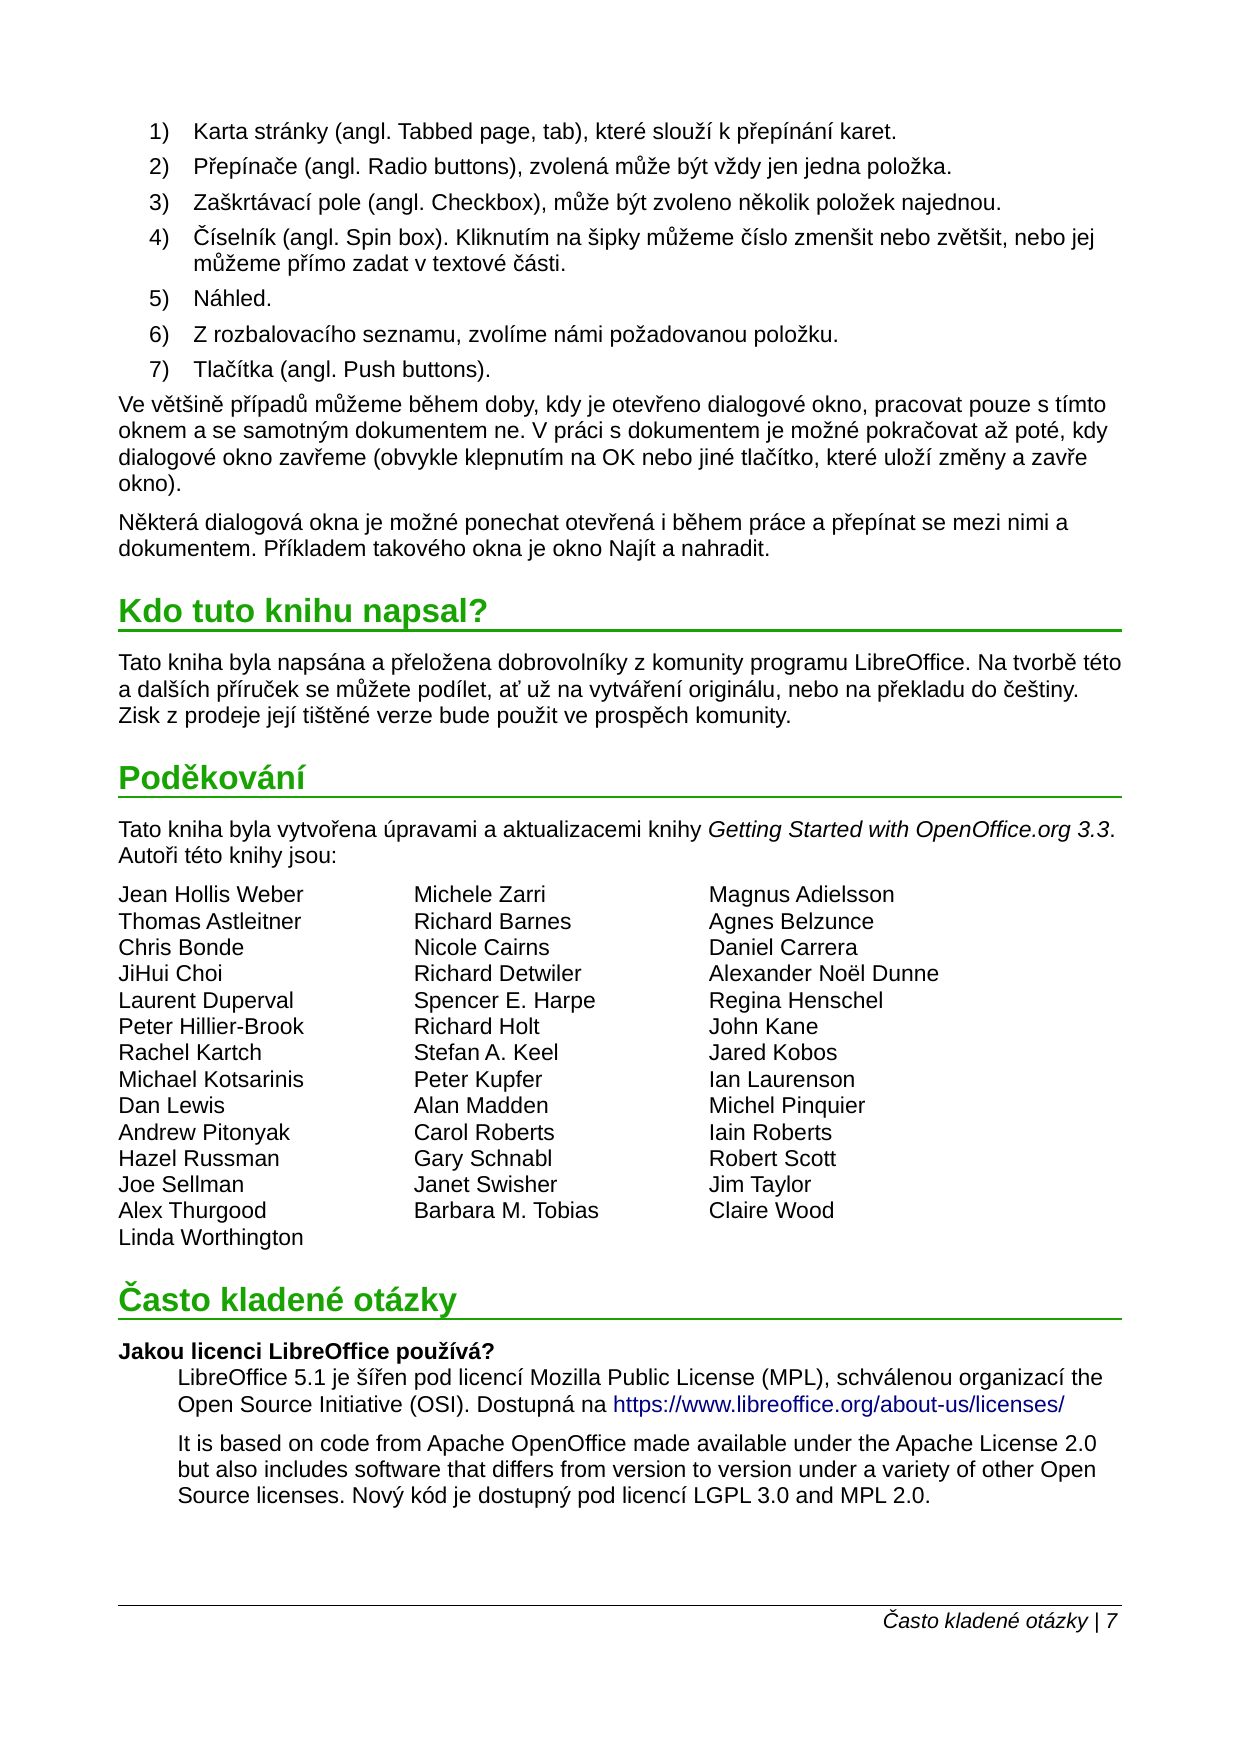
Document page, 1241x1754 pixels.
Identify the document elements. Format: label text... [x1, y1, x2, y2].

subtitle Poděkování [118, 758, 1122, 796]
text Tato kniha byla vytvořena úpravami a aktualizacemi knihy Getting Started with OpenOffice.org 3.3. Autoři této knihy jsou: [118, 816, 1122, 869]
text Jakou licenci LibreOffice používá? [118, 1338, 1122, 1364]
list Tlačítka (angl. Push buttons). [169, 356, 1122, 382]
subtitle Kdo tuto knihu napsal? [118, 591, 1122, 629]
text Tato kniha byla napsána a přeložena dobrovolníky z komunity programu LibreOffice. Na tvorbě této a dalších příruček se můžete podílet, ať už na vytváření originálu, nebo na překladu do češtiny. Zisk z prodeje její tištěné verze bude použit ve prospěch komunity. [118, 649, 1122, 728]
text Některá dialogová okna je možné ponechat otevřená i během práce a přepínat se mezi nimi a dokumentem. Příkladem takového okna je okno Najít a nahradit. [118, 509, 1122, 562]
list Zaškrtávací pole (angl. Checkbox), může být zvoleno několik položek najednou. [169, 188, 1122, 215]
list Z rozbalovacího seznamu, zvolíme námi požadovanou položku. [169, 321, 1122, 347]
text It is based on code from Apache OpenOffice made available under the Apache License 2.0 but also includes software that differs from version to version under a variety of other Open Source licenses. Nový kód je dostupný pod licencí LGPL 3.0 and MPL 2.0. [177, 1429, 1122, 1508]
text LibreOffice 5.1 je šířen pod licencí Mozilla Public License (MPL), schválenou organizací the Open Source Initiative (OSI). Dostupná na https://www.libreoffice.org/about-us/licenses/ [177, 1364, 1122, 1417]
subtitle Často kladené otázky [118, 1280, 1122, 1318]
list Číselník (angl. Spin box). Kliknutím na šipky můžeme číslo zmenšit nebo zvětšit, nebo jej můžeme přímo zadat v textové části. [169, 224, 1122, 276]
list Přepínače (angl. Radio buttons), zvolená může být vždy jen jedna položka. [169, 153, 1122, 180]
list Karta stránky (angl. Tabbed page, tab), které slouží k přepínání karet. [169, 118, 1122, 144]
text Ve většině případů můžeme během doby, kdy je otevřeno dialogové okno, pracovat pouze s tímto oknem a se samotným dokumentem ne. V práci s dokumentem je možné pokračovat až poté, kdy dialogové okno zavřeme (obvykle klepnutím na OK nebo jiné tlačítko, které uloží změny a zavře okno). [118, 391, 1122, 496]
text Jean Hollis Weber Michele Zarri Magnus Adielsson Thomas Astleitner Richard Barnes Agnes Belzunce Chris Bonde Nicole Cairns Daniel Carrera JiHui Choi Richard Detwiler Alexander Noël Dunne Laurent Duperval Spencer E. Harpe Regina Henschel Peter Hillier-Brook Richard Holt John Kane Rachel Kartch Stefan A. Keel Jared Kobos Michael Kotsarinis Peter Kupfer Ian Laurenson Dan Lewis Alan Madden Michel Pinquier Andrew Pitonyak Carol Roberts Iain Roberts Hazel Russman Gary Schnabl Robert Scott Joe Sellman Janet Swisher Jim Taylor Alex Thurgood Barbara M. Tobias Claire Wood Linda Worthington [118, 881, 1122, 1250]
list Náhled. [169, 285, 1122, 312]
